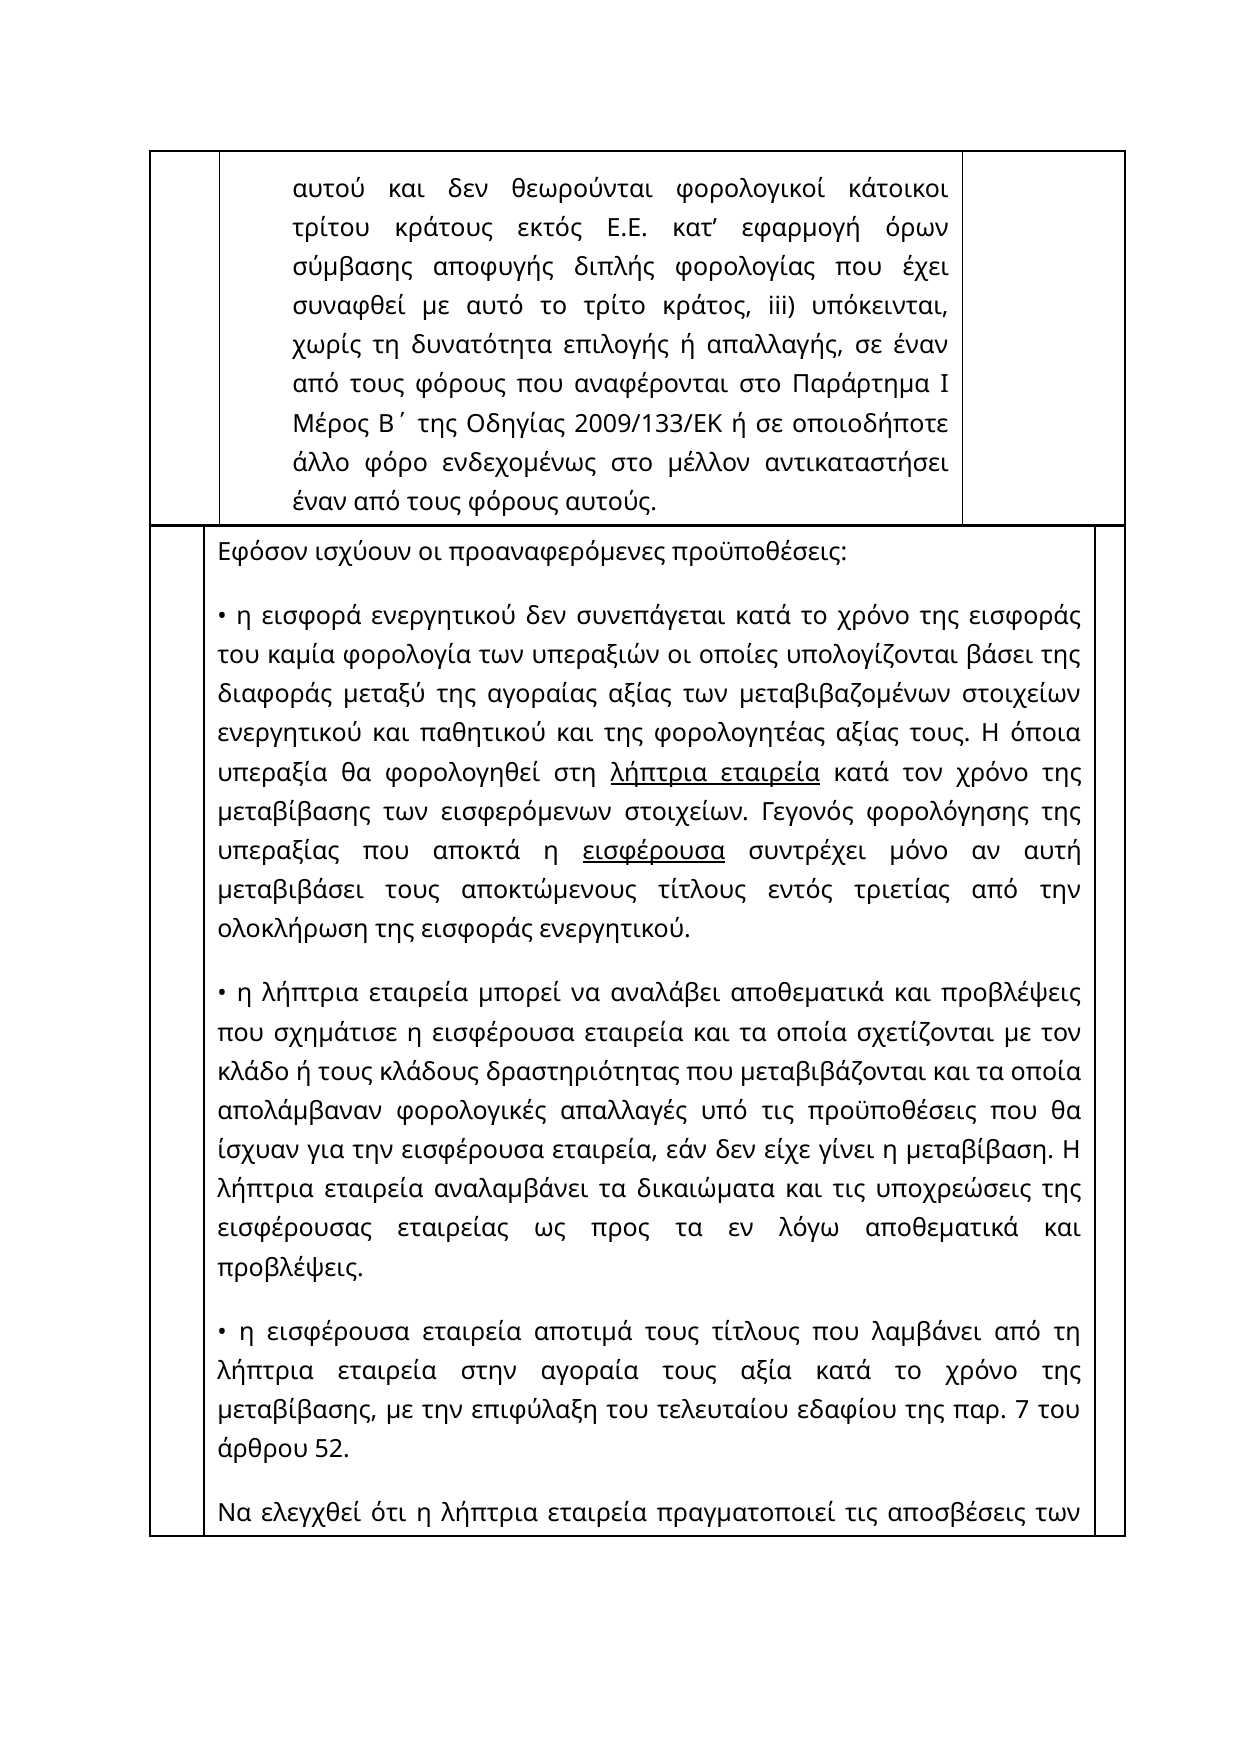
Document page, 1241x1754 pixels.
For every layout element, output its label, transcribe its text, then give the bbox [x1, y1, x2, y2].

table_header [151, 527, 203, 1535]
table_cell [151, 152, 219, 524]
table_header Εφόσον ισχύουν οι προαναφερόμενες προϋποθέσεις: • η εισφορά ενεργητικού δεν συνεπάγεται κατά το χρόνο της εισφοράς του καμία φορολογία των υπεραξιών οι οποίες υπολογίζονται βάσει της διαφοράς μεταξύ της αγοραίας αξίας των μεταβιβαζομένων στοιχείων ενεργητικού και παθητικού και της φορολογητέας αξίας τους. Η όποια υπεραξία θα φορολογηθεί στη λήπτρια εταιρεία κατά τον χρόνο της μεταβίβασης των εισφερόμενων στοιχείων. Γεγονός φορολόγησης της υπεραξίας που αποκτά η εισφέρουσα συντρέχει μόνο αν αυτή μεταβιβάσει τους αποκτώμενους τίτλους εντός τριετίας από την ολοκλήρωση της εισφοράς ενεργητικού. • η λήπτρια εταιρεία μπορεί να αναλάβει αποθεματικά και προβλέψεις που σχημάτισε η εισφέρουσα εταιρεία και τα οποία σχετίζονται με τον κλάδο ή τους κλάδους δραστηριότητας που μεταβιβάζονται και τα οποία απολάμβαναν φορολογικές απαλλαγές υπό τις προϋποθέσεις που θα ίσχυαν για την εισφέρουσα εταιρεία, εάν δεν είχε γίνει η μεταβίβαση. Η λήπτρια εταιρεία αναλαμβάνει τα δικαιώματα και τις υποχρεώσεις της εισφέρουσας εταιρείας ως προς τα εν λόγω αποθεματικά και προβλέψεις. • η εισφέρουσα εταιρεία αποτιμά τους τίτλους που λαμβάνει από τη λήπτρια εταιρεία στην αγοραία τους αξία κατά το χρόνο της μεταβίβασης, με την επιφύλαξη του τελευταίου εδαφίου της παρ. 7 του άρθρου 52. Να ελεγχθεί ότι η λήπτρια εταιρεία πραγματοποιεί τις αποσβέσεις των [205, 527, 1094, 1535]
table_cell [963, 152, 1124, 524]
table_cell αυτού και δεν θεωρούνται φορολογικοί κάτοικοι τρίτου κράτους εκτός Ε.Ε. κατ’ εφαρμογή όρων σύμβασης αποφυγής διπλής φορολογίας που έχει συναφθεί με αυτό το τρίτο κράτος, iii) υπόκεινται, χωρίς τη δυνατότητα επιλογής ή απαλλαγής, σε έναν από τους φόρους που αναφέρονται στο Παράρτημα Ι Μέρος Β΄ της Οδηγίας 2009/133/ΕΚ ή σε οποιοδήποτε άλλο φόρο ενδεχομένως στο μέλλον αντικαταστήσει έναν από τους φόρους αυτούς. [220, 152, 962, 524]
table_header [1096, 527, 1124, 1535]
